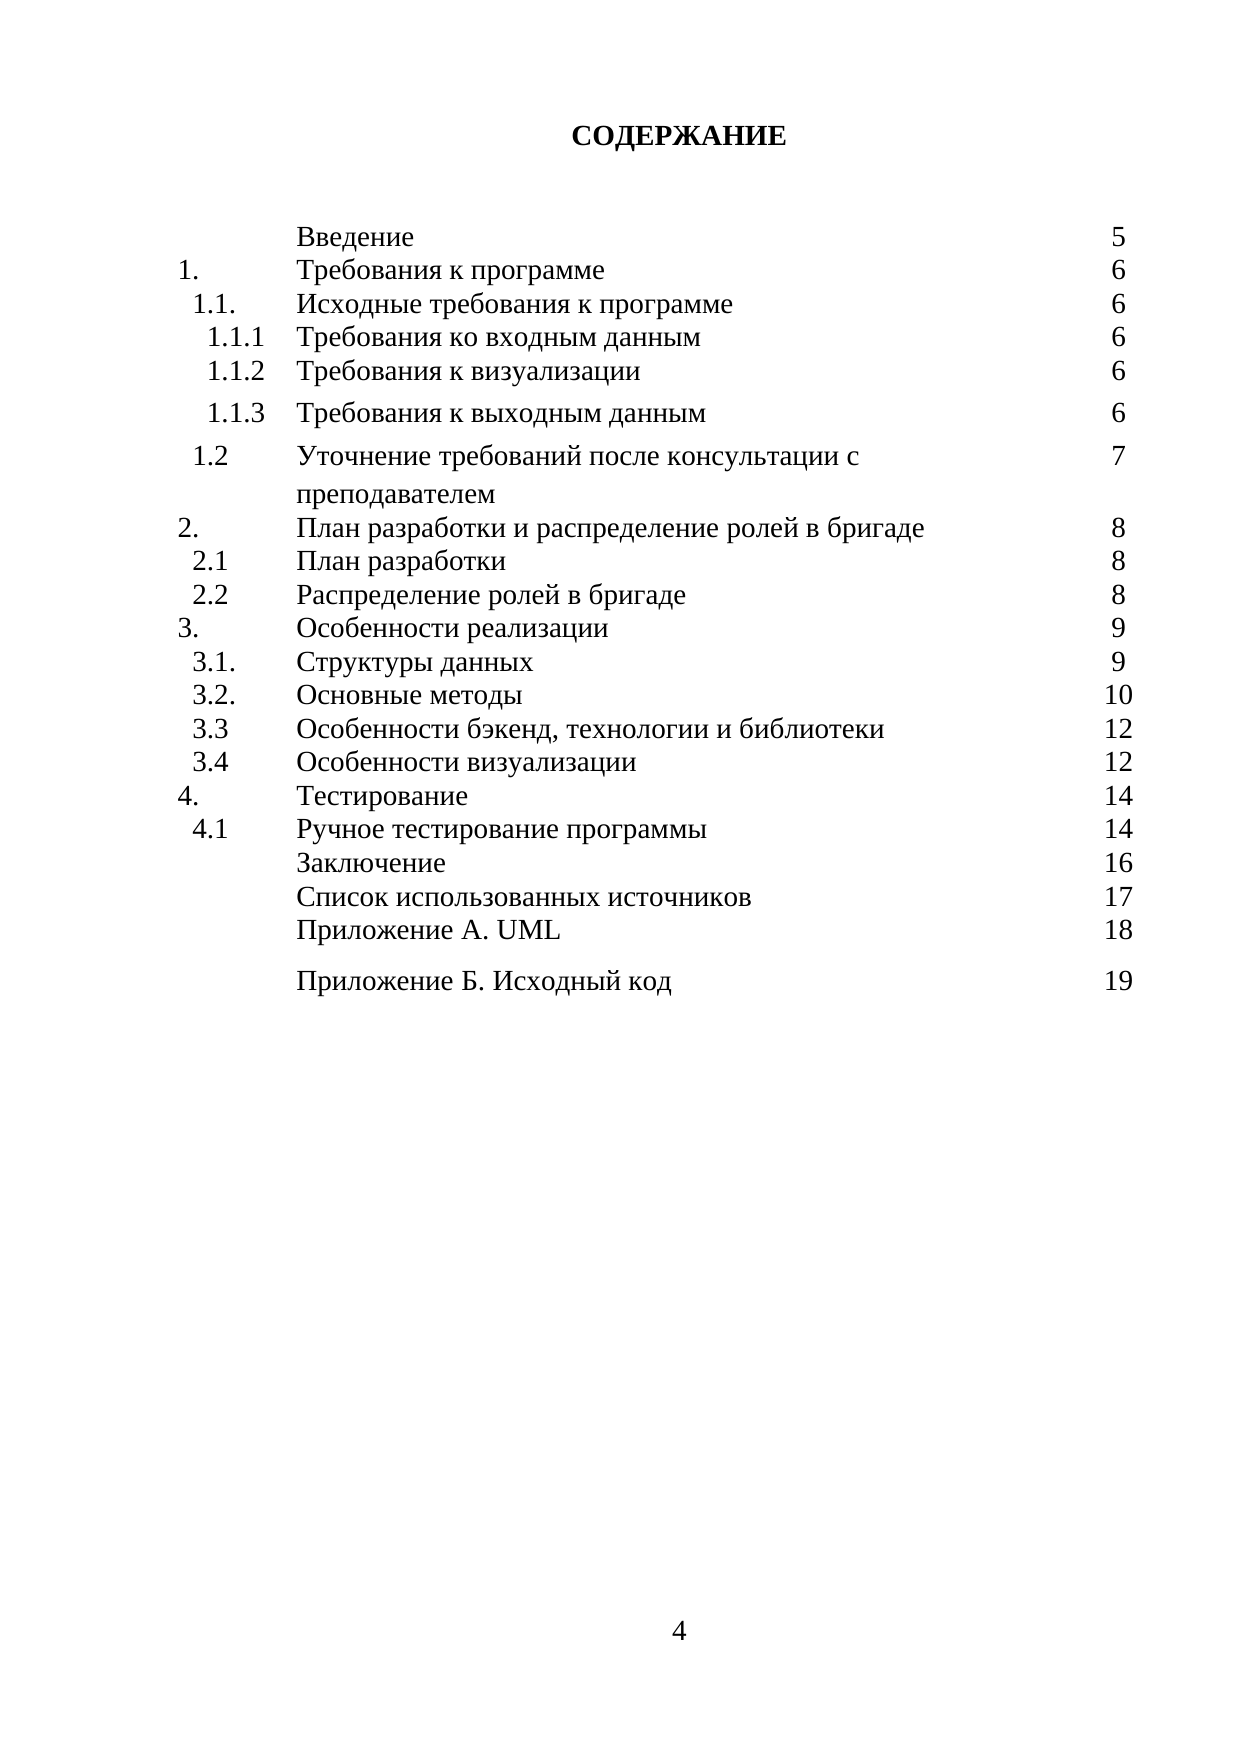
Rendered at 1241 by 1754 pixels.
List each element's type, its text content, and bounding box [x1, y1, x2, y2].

table_cell Распределение ролей в бригаде [285, 577, 1066, 610]
table_cell 3.2. [166, 678, 285, 711]
table_cell Особенности визуализации [285, 745, 1066, 778]
table_cell 8 [1066, 510, 1170, 543]
table_cell 14 [1066, 778, 1170, 812]
table_cell [166, 879, 285, 912]
table_cell Структуры данных [285, 644, 1066, 677]
table_cell 2.1 [166, 543, 285, 577]
table_cell 3.3 [166, 711, 285, 744]
table_cell 6 [1066, 319, 1170, 353]
table_cell 3.4 [166, 745, 285, 778]
table_cell 6 [1066, 286, 1170, 319]
table_cell 18 19 [1066, 912, 1170, 996]
table_cell 1. [166, 252, 285, 286]
table_cell 7 [1066, 438, 1170, 510]
table_cell 9 [1066, 610, 1170, 644]
table_cell Уточнение требований после консультации с преподавателем [285, 438, 1066, 510]
table_cell 2.2 [166, 577, 285, 610]
table_cell Исходные требования к программе [285, 286, 1066, 319]
table_cell 6 [1066, 395, 1170, 438]
table_cell Приложение А. UML Приложение Б. Исходный код [285, 912, 1066, 996]
table_cell Список использованных источников [285, 879, 1066, 912]
table_cell 1.1.1 [166, 319, 285, 353]
table_header 5 [1066, 219, 1170, 252]
table_cell [166, 845, 285, 879]
table_cell Требования к выходным данным [285, 395, 1066, 438]
table_cell Особенности реализации [285, 610, 1066, 644]
table_cell 12 [1066, 745, 1170, 778]
table_cell 4. [166, 778, 285, 812]
table_header [166, 219, 285, 252]
table_cell Тестирование [285, 778, 1066, 812]
table_cell 6 [1066, 252, 1170, 286]
table_cell 9 [1066, 644, 1170, 677]
table_cell 10 [1066, 678, 1170, 711]
table_cell 1.1. [166, 286, 285, 319]
table_cell Основные методы [285, 678, 1066, 711]
table_cell Требования ко входным данным [285, 319, 1066, 353]
table_cell 2. [166, 510, 285, 543]
table_cell Требования к визуализации [285, 353, 1066, 395]
table_cell 6 [1066, 353, 1170, 395]
table_cell 3.1. [166, 644, 285, 677]
table_cell Заключение [285, 845, 1066, 879]
table_cell 16 [1066, 845, 1170, 879]
table_cell План разработки [285, 543, 1066, 577]
table_cell План разработки и распределение ролей в бригаде [285, 510, 1066, 543]
table_cell 17 [1066, 879, 1170, 912]
table_cell 3. [166, 610, 285, 644]
table_cell 4.1 [166, 812, 285, 845]
table_cell 1.2 [166, 438, 285, 510]
table_cell 12 [1066, 711, 1170, 744]
table_cell 8 [1066, 577, 1170, 610]
table_cell 1.1.3 [166, 395, 285, 438]
table_cell 8 [1066, 543, 1170, 577]
table_cell Особенности бэкенд, технологии и библиотеки [285, 711, 1066, 744]
table_header Введение [285, 219, 1066, 252]
table_cell Ручное тестирование программы [285, 812, 1066, 845]
table_cell Требования к программе [285, 252, 1066, 286]
table_cell [166, 912, 285, 996]
table_cell 1.1.2 [166, 353, 285, 395]
text содержание [177, 118, 1181, 152]
table_cell 14 [1066, 812, 1170, 845]
